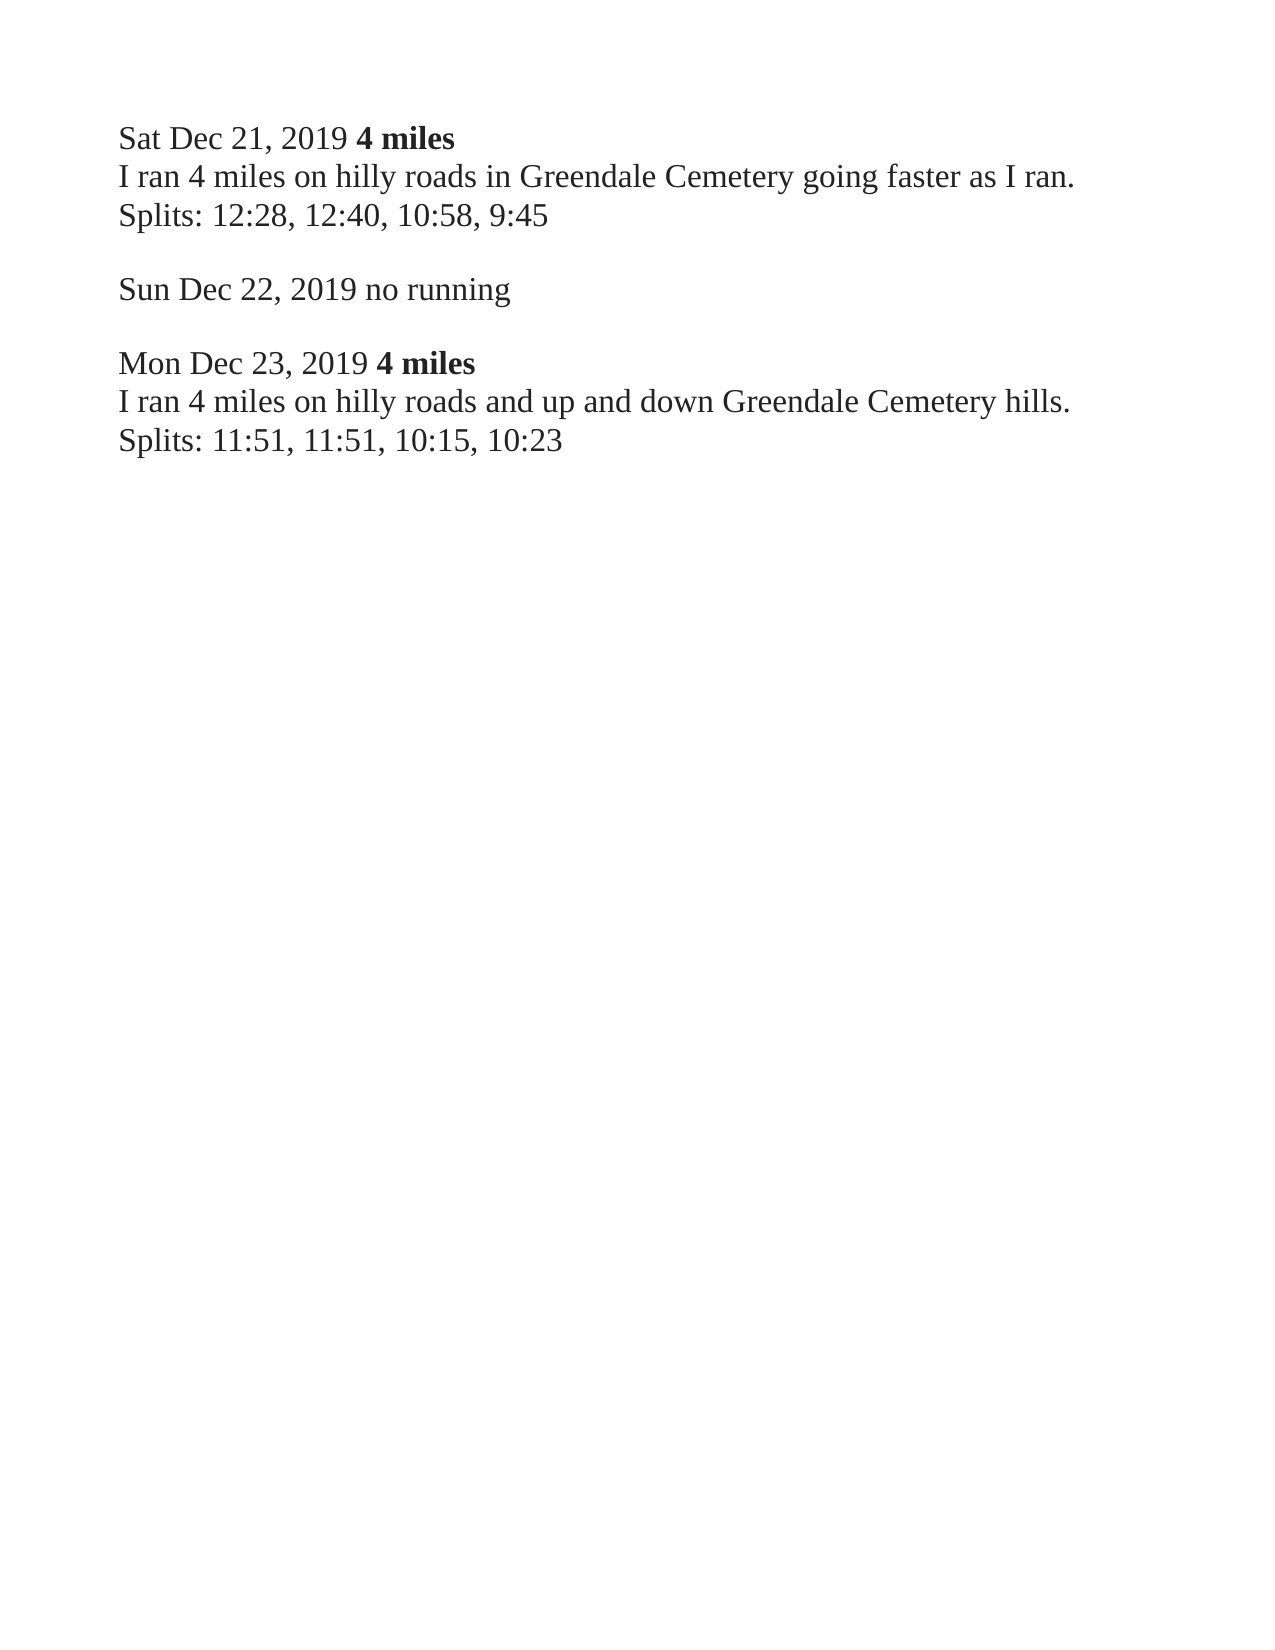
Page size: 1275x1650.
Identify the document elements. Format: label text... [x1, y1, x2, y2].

text Sun Dec 22, 2019 no running [118, 269, 1161, 307]
text Splits: 12:28, 12:40, 10:58, 9:45 [118, 195, 1161, 233]
text Mon Dec 23, 2019 4 miles [118, 343, 1161, 382]
text Splits: 11:51, 11:51, 10:15, 10:23 [118, 420, 1161, 1268]
text I ran 4 miles on hilly roads in Greendale Cemetery going faster as I ran. [118, 156, 1161, 195]
text Sat Dec 21, 2019 4 miles [118, 118, 1161, 156]
text I ran 4 miles on hilly roads and up and down Greendale Cemetery hills. [118, 382, 1161, 420]
